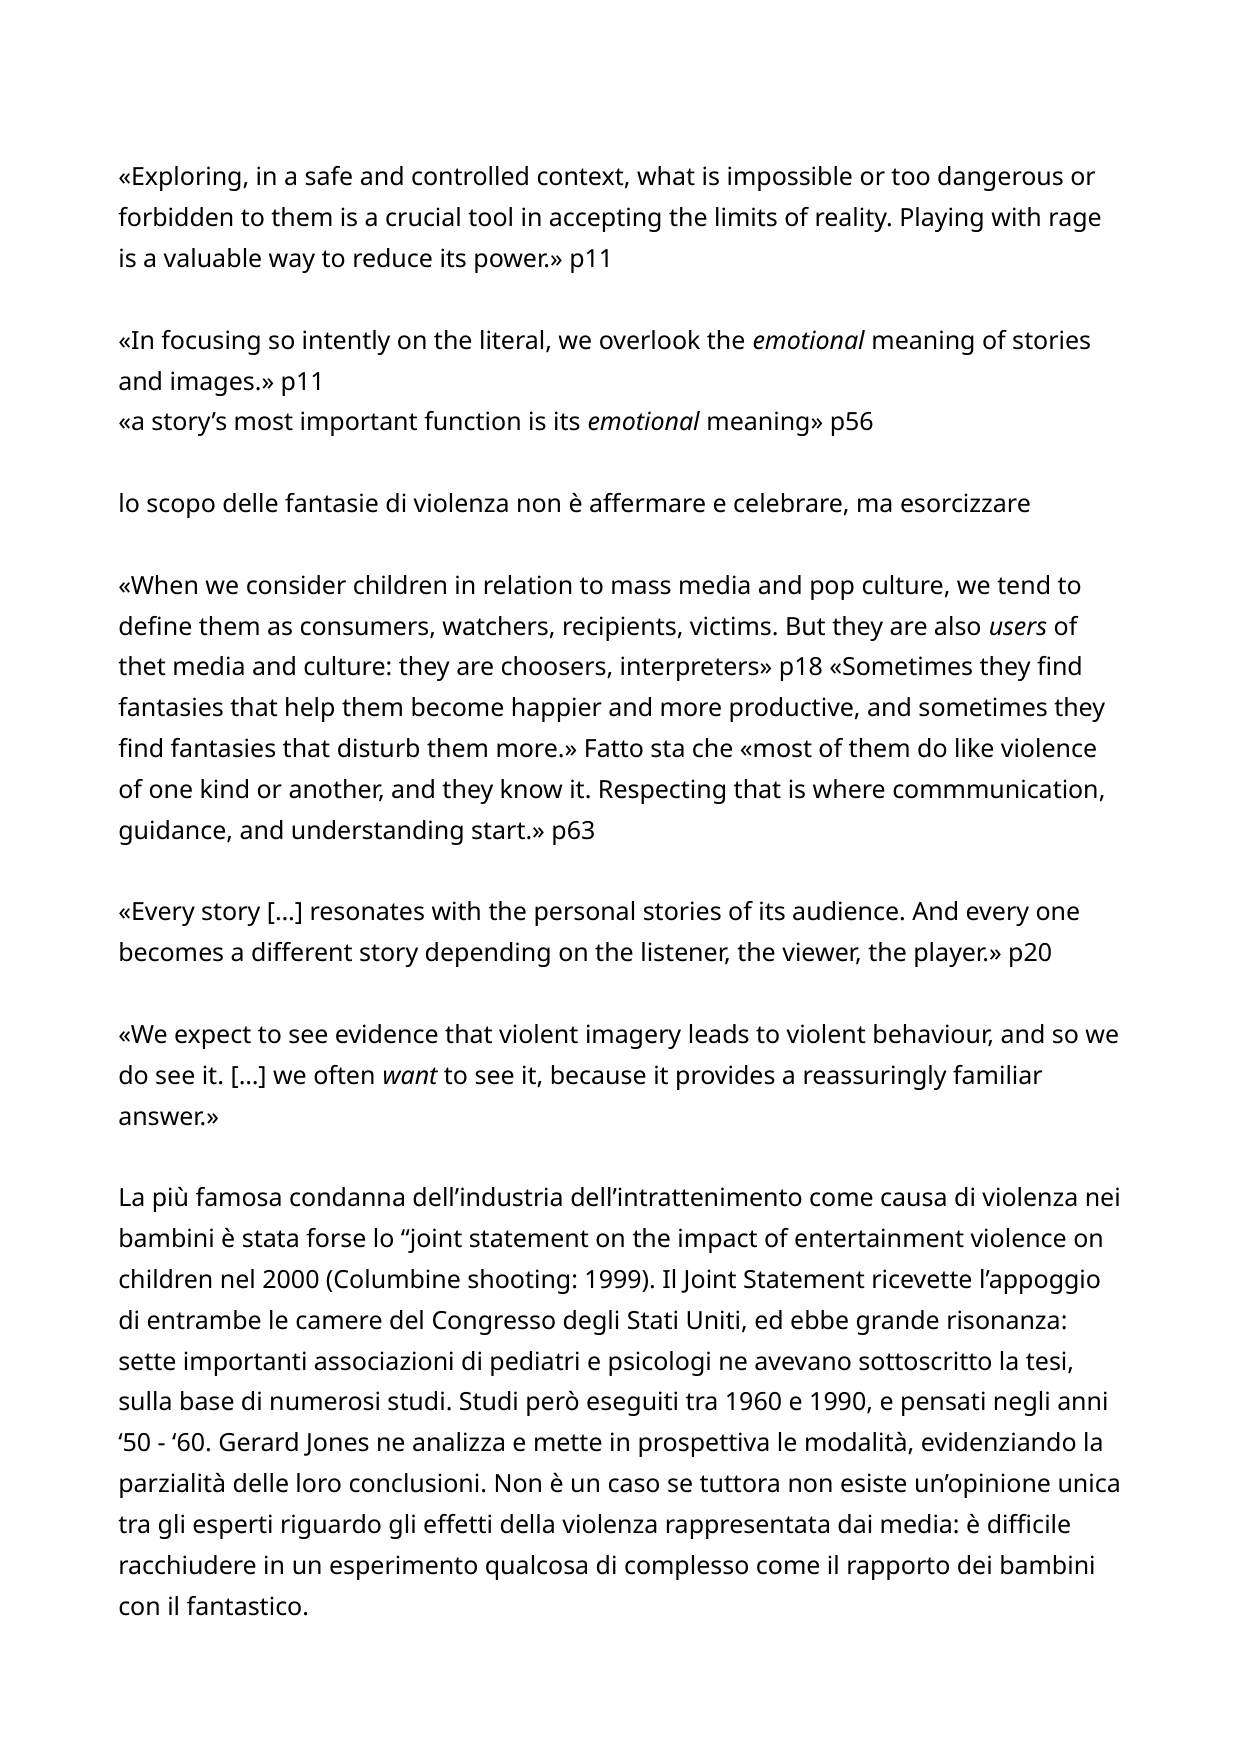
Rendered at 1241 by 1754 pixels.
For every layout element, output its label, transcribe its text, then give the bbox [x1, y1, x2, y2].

text «Exploring, in a safe and controlled context, what is impossible or too dangerous or forbidden to them is a crucial tool in accepting the limits of reality. Playing with rage is a valuable way to reduce its power.» p11 [118, 159, 1122, 275]
text «Every story […] resonates with the personal stories of its audience. And every one becomes a different story depending on the listener, the viewer, the player.» p20 [118, 894, 1122, 969]
text «We expect to see evidence that violent imagery leads to violent behaviour, and so we do see it. […] we often want to see it, because it provides a reassuringly familiar answer.» [118, 1016, 1122, 1132]
text «When we consider children in relation to mass media and pop culture, we tend to define them as consumers, watchers, recipients, victims. But they are also users of thet media and culture: they are choosers, interpreters» p18 «Sometimes they find fantasies that help them become happier and more productive, and sometimes they find fantasies that disturb them more.» Fatto sta che «most of them do like violence of one kind or another, and they know it. Respecting that is where commmunication, guidance, and understanding start.» p63 [118, 567, 1122, 846]
text La più famosa condanna dell’industria dell’intrattenimento come causa di violenza nei bambini è stata forse lo “joint statement on the impact of entertainment violence on children nel 2000 (Columbine shooting: 1999). Il Joint Statement ricevette l’appoggio di entrambe le camere del Congresso degli Stati Uniti, ed ebbe grande risonanza: sette importanti associazioni di pediatri e psicologi ne avevano sottoscritto la tesi, sulla base di numerosi studi. Studi però eseguiti tra 1960 e 1990, e pensati negli anni ‘50 - ‘60. Gerard Jones ne analizza e mette in prospettiva le modalità, evidenziando la parzialità delle loro conclusioni. Non è un caso se tuttora non esiste un’opinione unica tra gli esperti riguardo gli effetti della violenza rappresentata dai media: è difficile racchiudere in un esperimento qualcosa di complesso come il rapporto dei bambini con il fantastico. [118, 1180, 1122, 1622]
text «In focusing so intently on the literal, we overlook the emotional meaning of stories and images.» p11 [118, 322, 1122, 397]
text lo scopo delle fantasie di violenza non è affermare e celebrare, ma esorcizzare [118, 486, 1122, 520]
text «a story’s most important function is its emotional meaning» p56 [118, 404, 1122, 438]
